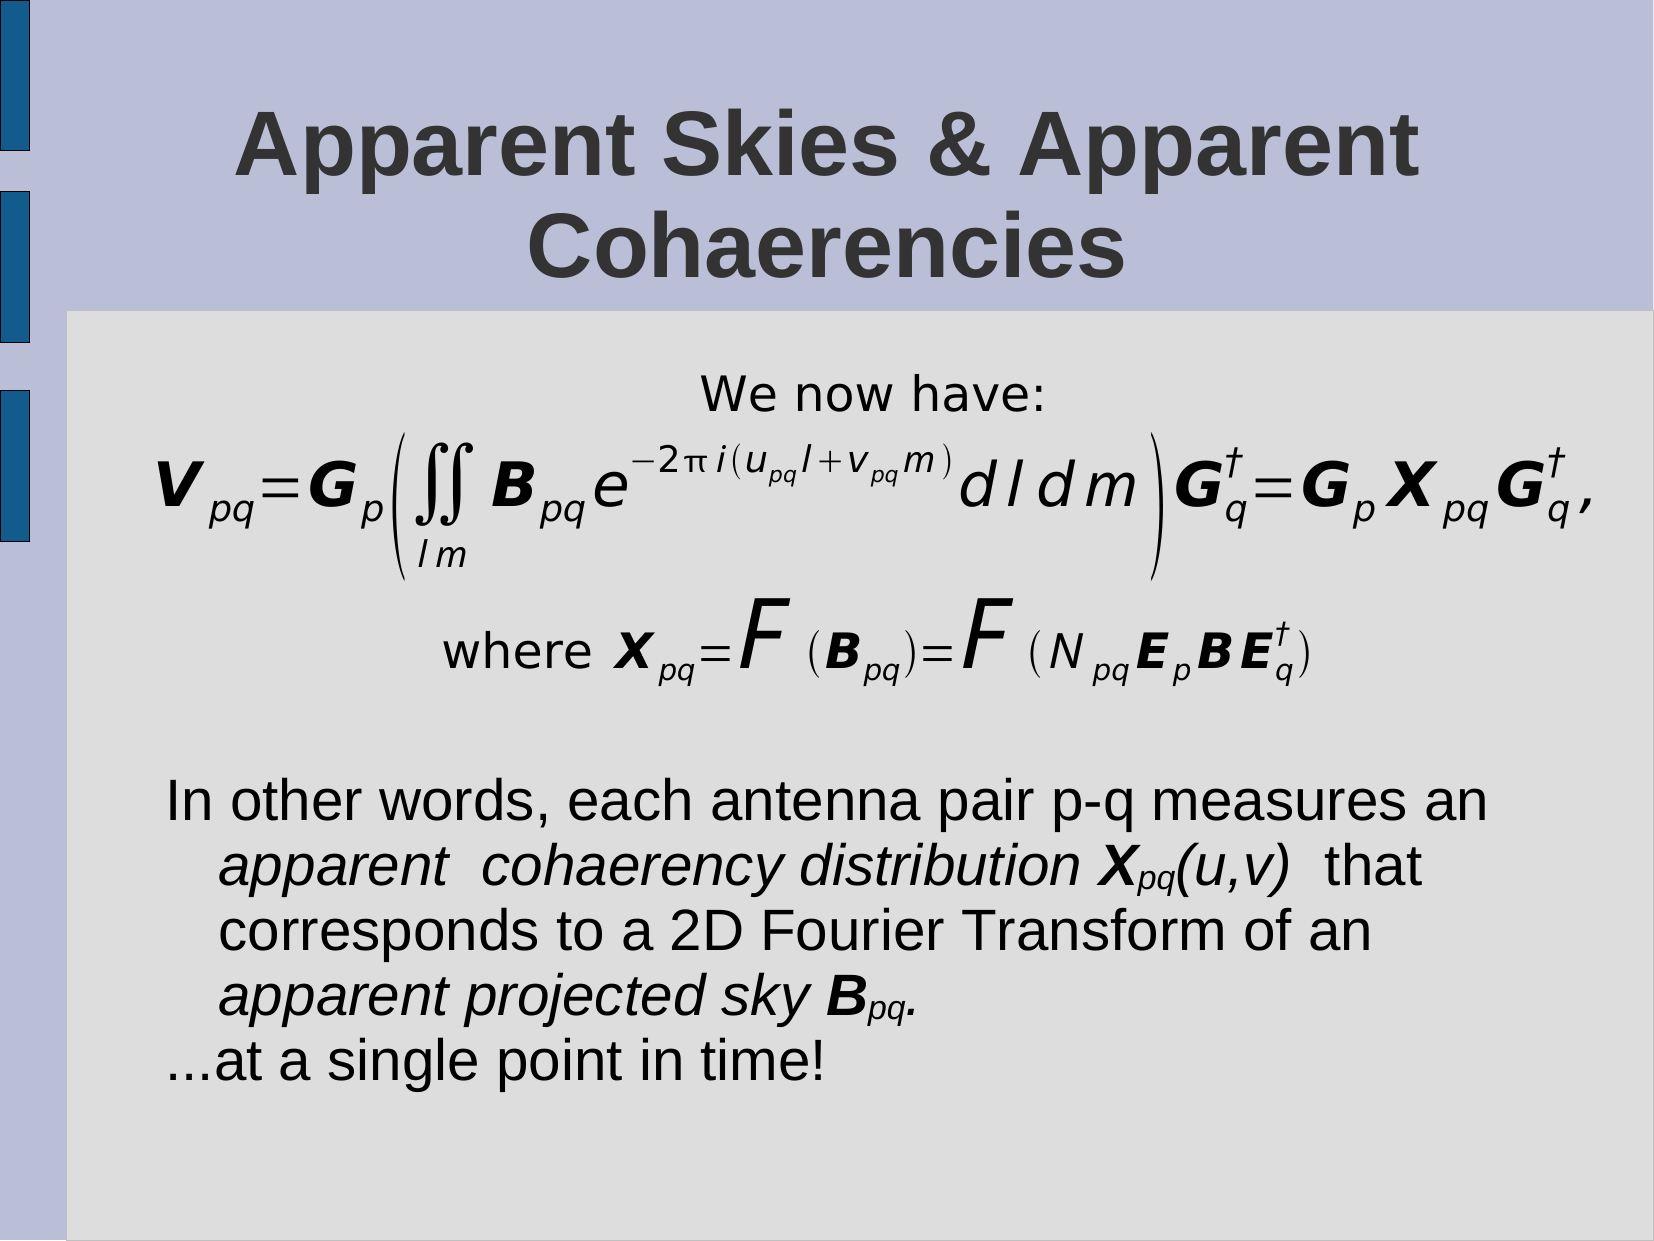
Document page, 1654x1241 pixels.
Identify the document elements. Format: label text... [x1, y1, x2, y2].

list In other words, each antenna pair p-q measures an apparent cohaerency distribution Xpq(u,v) that corresponds to a 2D Fourier Transform of an apparent projected sky Bpq. ...at a single point in time! [147, 767, 1560, 1212]
title Apparent Skies & Apparent Cohaerencies [121, 87, 1534, 302]
chart [147, 354, 1605, 692]
